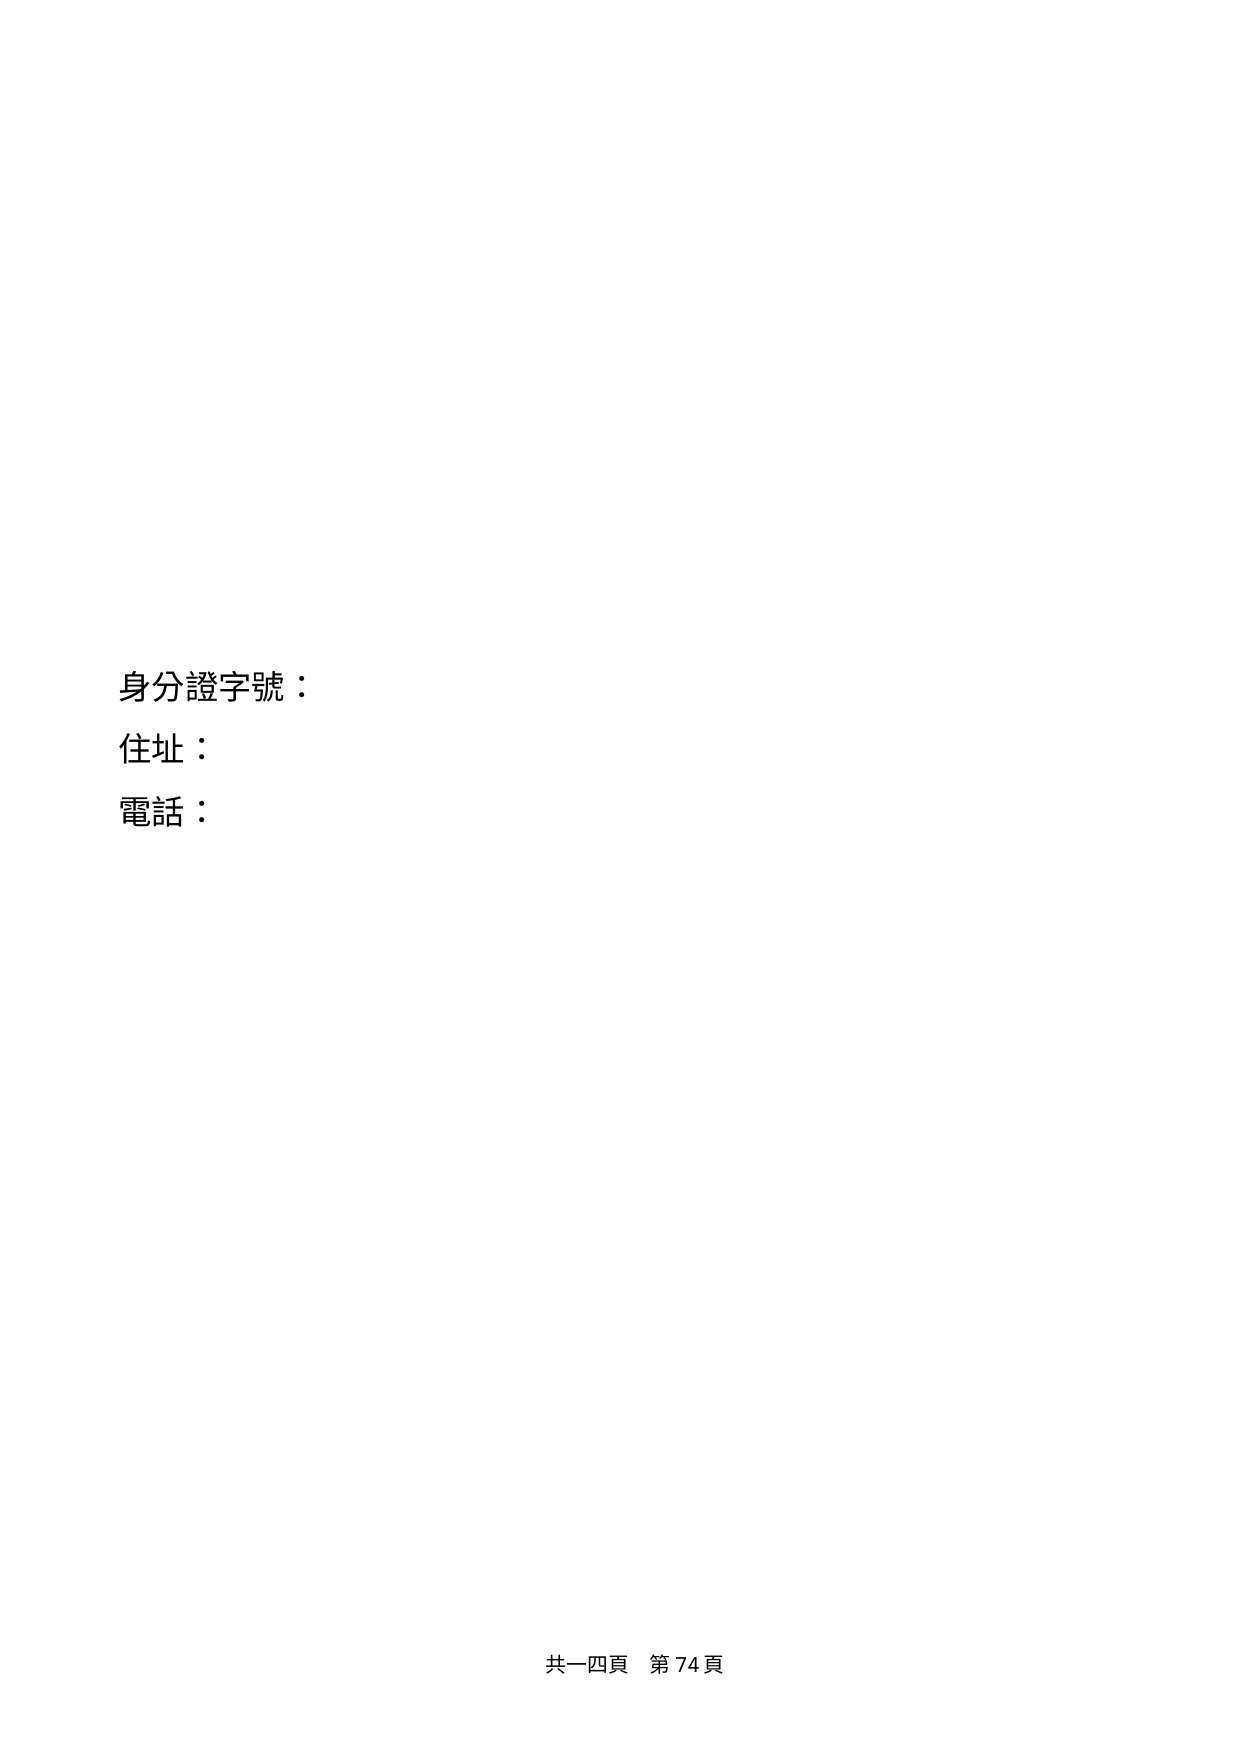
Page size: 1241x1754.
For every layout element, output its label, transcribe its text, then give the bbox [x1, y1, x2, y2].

text 身分證字號： [118, 643, 1152, 706]
text 電話： [118, 768, 1152, 831]
text 住址： [118, 706, 1152, 768]
